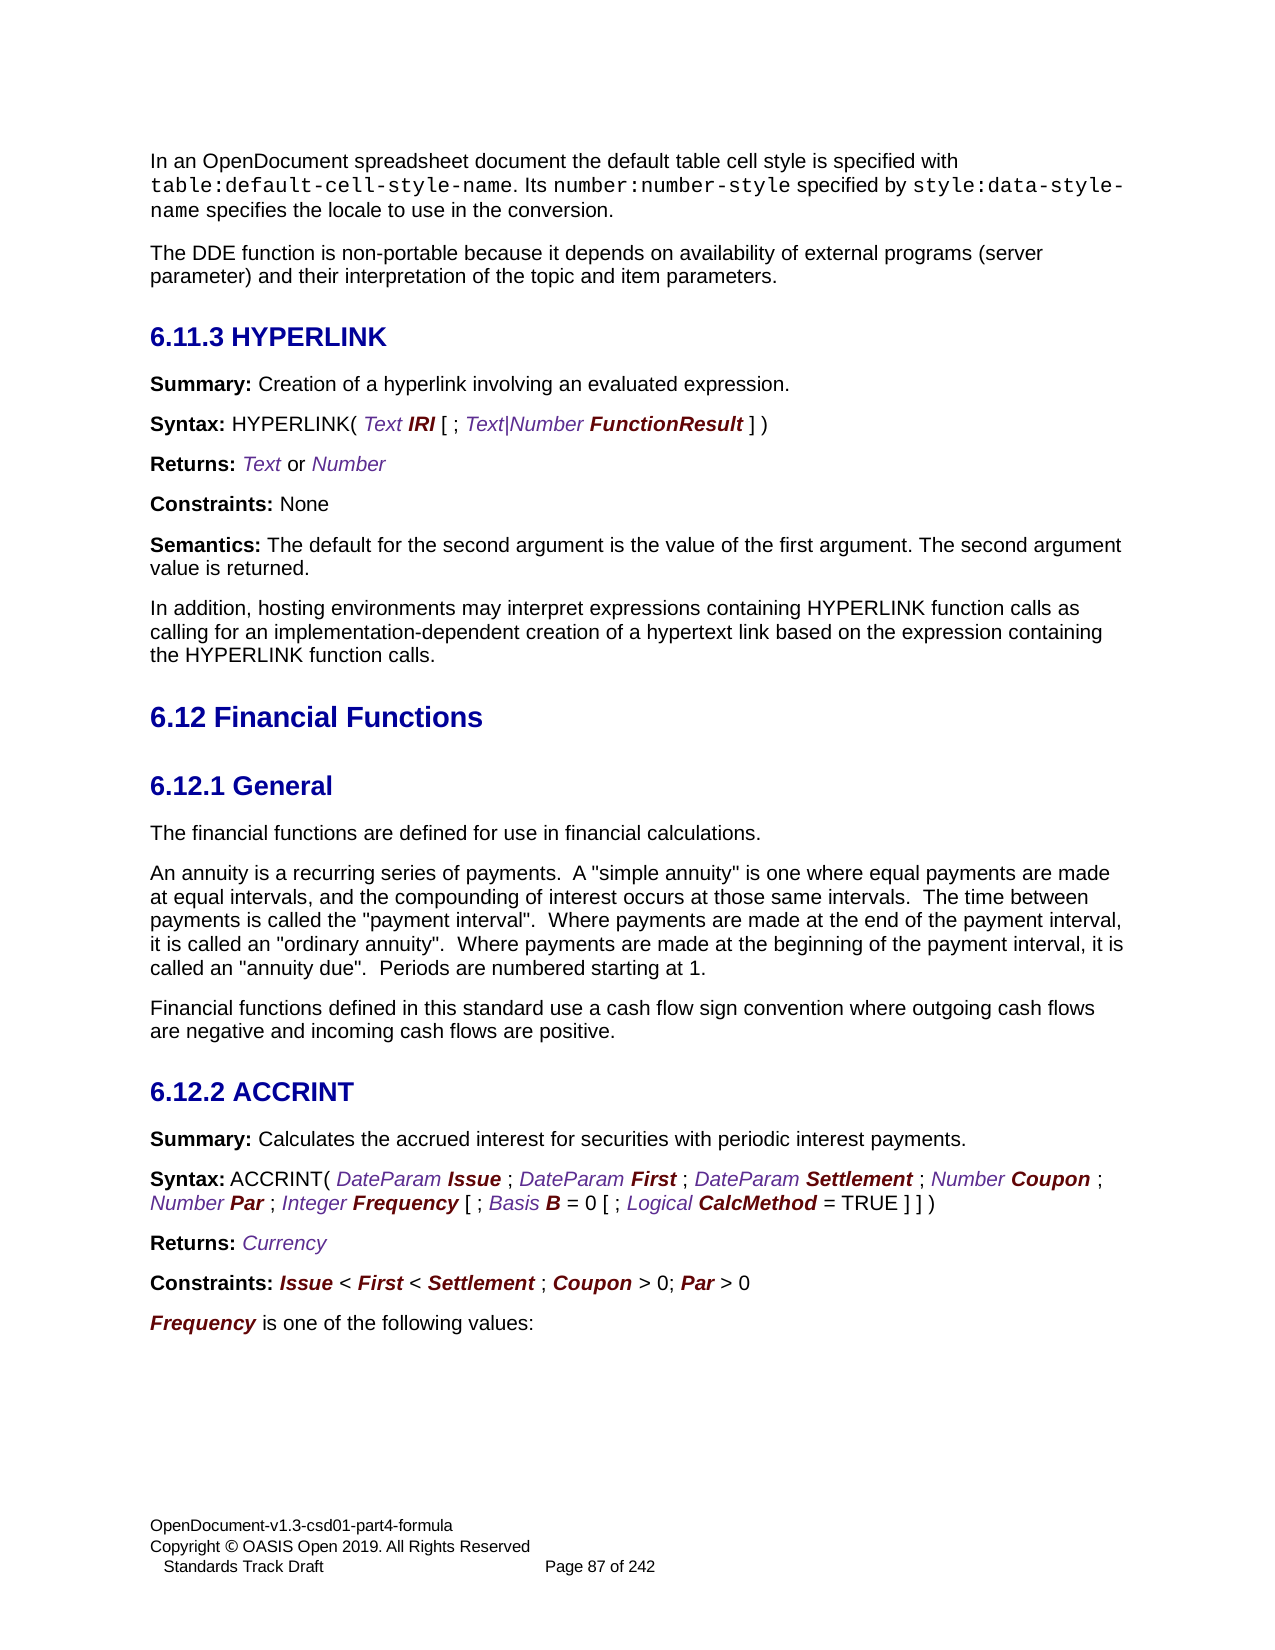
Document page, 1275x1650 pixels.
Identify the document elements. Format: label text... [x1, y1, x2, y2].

text Syntax: HYPERLINK( Text IRI [ ; Text|Number FunctionResult ] ) [150, 412, 1125, 436]
text The financial functions are defined for use in financial calculations. [150, 822, 1125, 845]
text Returns: Text or Number [150, 453, 1125, 476]
text Summary: Creation of a hyperlink involving an evaluated expression. [150, 372, 1125, 396]
text Financial functions defined in this standard use a cash flow sign convention where outgoing cash flows are negative and incoming cash flows are positive. [150, 996, 1125, 1043]
subtitle HYPERLINK [150, 321, 1125, 351]
text An annuity is a recurring series of payments. A "simple annuity" is one where equal payments are made at equal intervals, and the compounding of interest occurs at those same intervals. The time between payments is called the "payment interval". Where payments are made at the end of the payment interval, it is called an "ordinary annuity". Where payments are made at the beginning of the payment interval, it is called an "annuity due". Periods are numbered starting at 1. [150, 862, 1125, 979]
text Returns: Currency [150, 1231, 1125, 1255]
text Summary: Calculates the accrued interest for securities with periodic interest payments. [150, 1127, 1125, 1151]
subtitle ACCRINT [150, 1077, 1125, 1107]
text Frequency is one of the following values: [150, 1312, 1125, 1335]
text Syntax: ACCRINT( DateParam Issue ; DateParam First ; DateParam Settlement ; Number Coupon ; Number Par ; Integer Frequency [ ; Basis B = 0 [ ; Logical CalcMethod = TRUE ] ] ) [150, 1168, 1125, 1215]
text Constraints: Issue < First < Settlement ; Coupon > 0; Par > 0 [150, 1272, 1125, 1295]
text In an OpenDocument spreadsheet document the default table cell style is specified with table:default-cell-style-name. Its number:number-style specified by style:data-style-name specifies the locale to use in the conversion. [150, 150, 1125, 224]
text In addition, hosting environments may interpret expressions containing HYPERLINK function calls as calling for an implementation-dependent creation of a hypertext link based on the expression containing the HYPERLINK function calls. [150, 597, 1125, 667]
subtitle General [150, 771, 1125, 801]
text Constraints: None [150, 493, 1125, 516]
subtitle Financial Functions [150, 701, 1125, 733]
text Semantics: The default for the second argument is the value of the first argument. The second argument value is returned. [150, 533, 1125, 580]
text The DDE function is non-portable because it depends on availability of external programs (server parameter) and their interpretation of the topic and item parameters. [150, 241, 1125, 288]
